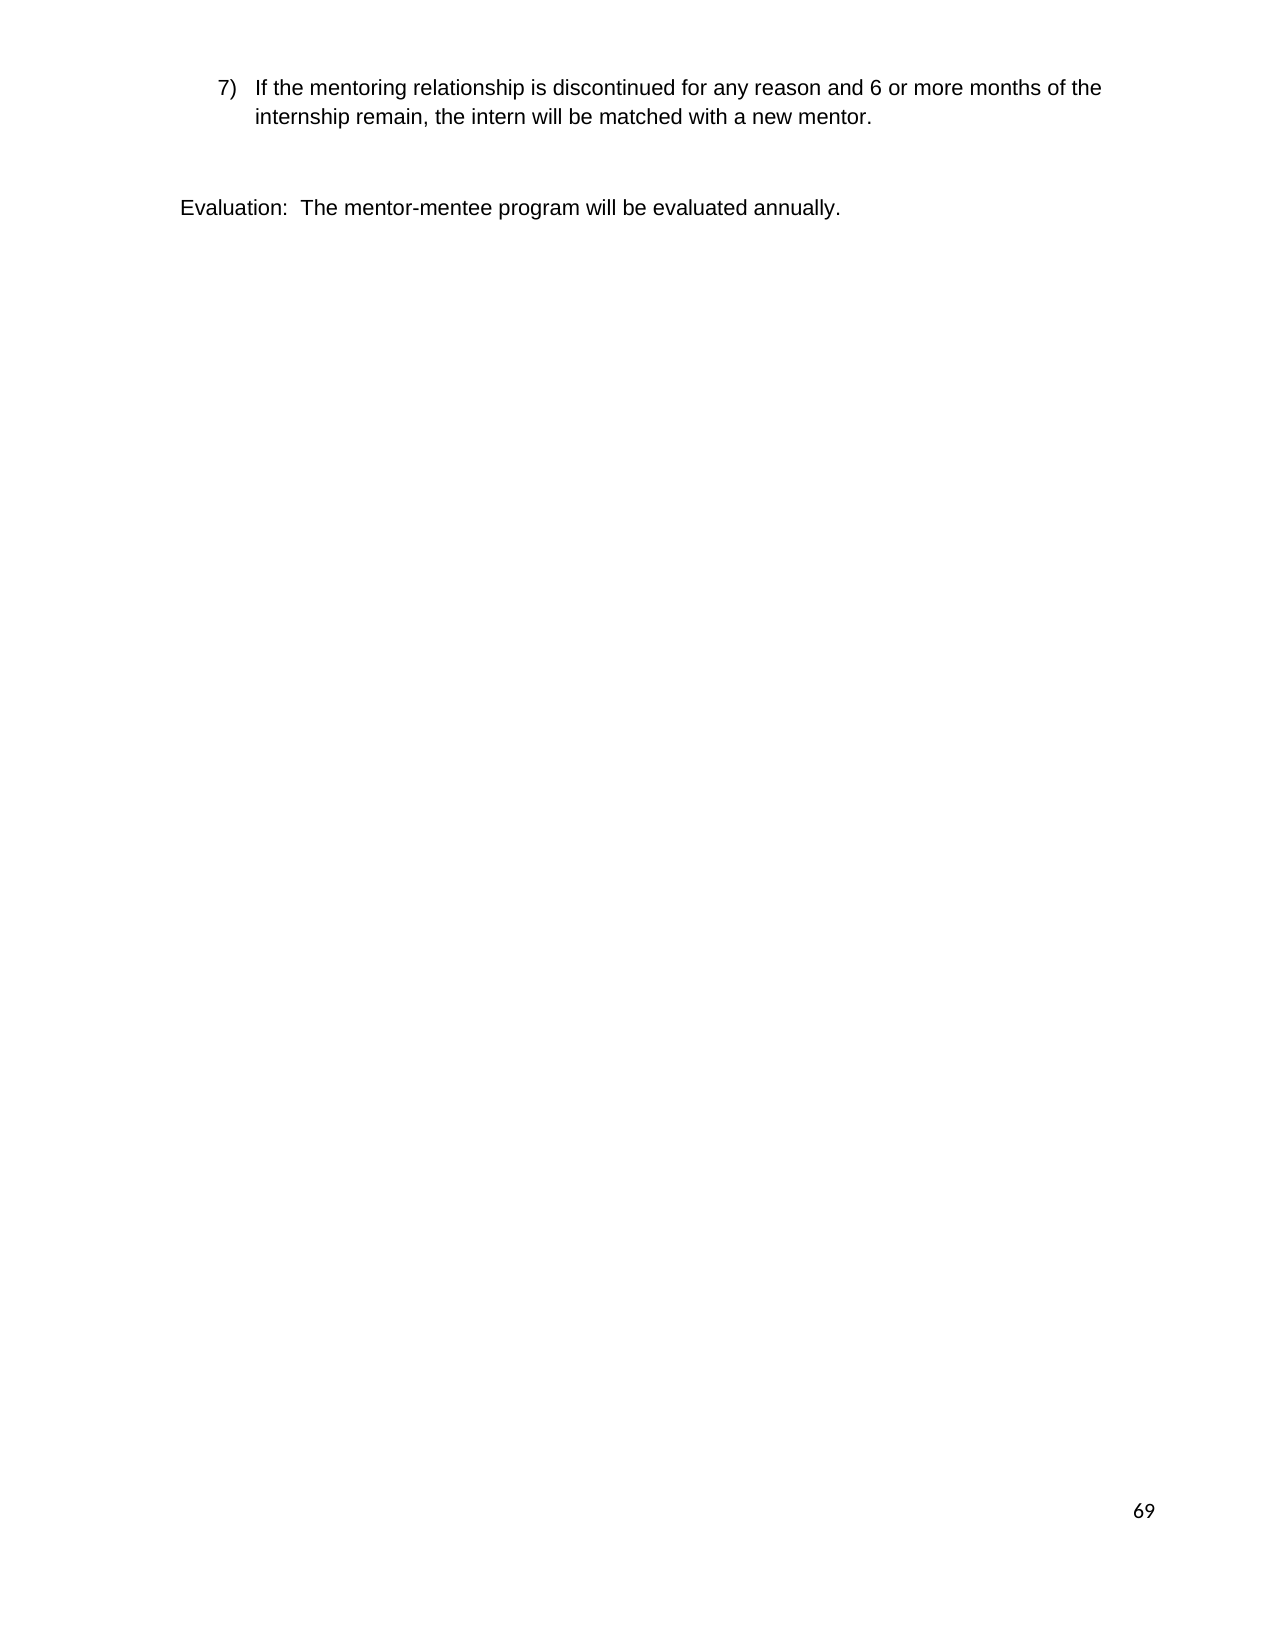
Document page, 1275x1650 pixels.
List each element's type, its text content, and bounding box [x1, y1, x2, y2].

text Evaluation: The mentor-mentee program will be evaluated annually. [180, 195, 1155, 220]
list If the mentoring relationship is discontinued for any reason and 6 or more months of the internship remain, the intern will be matched with a new mentor. [217, 75, 1155, 129]
